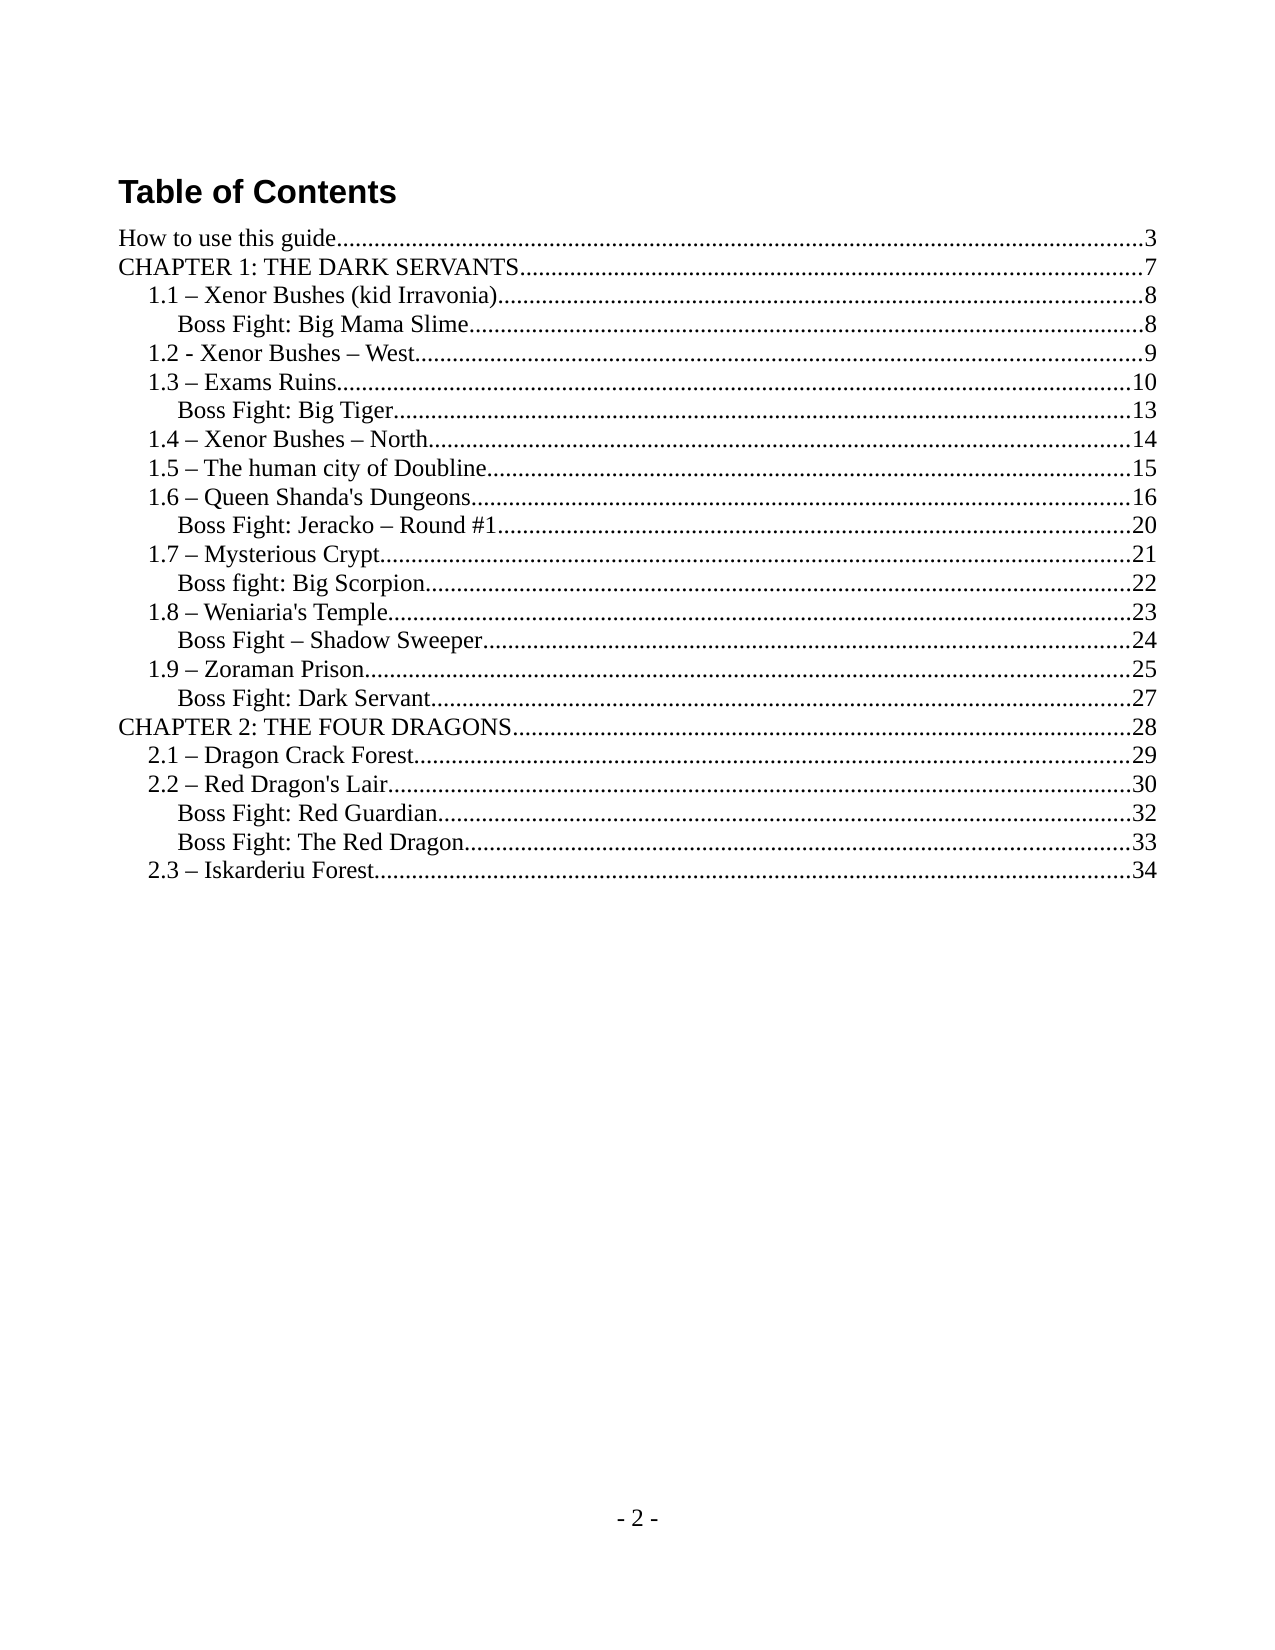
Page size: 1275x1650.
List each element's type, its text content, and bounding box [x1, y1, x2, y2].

text Boss Fight: Dark Servant 27 [177, 683, 1157, 712]
text 1.7 – Mysterious Crypt 21 [148, 539, 1157, 568]
text 1.5 – The human city of Doubline 15 [148, 453, 1157, 482]
text CHAPTER 2: THE FOUR DRAGONS 28 [118, 712, 1157, 740]
text 1.1 – Xenor Bushes (kid Irravonia) 8 [148, 280, 1157, 309]
text Boss Fight: Big Mama Slime 8 [177, 309, 1157, 338]
text Boss Fight – Shadow Sweeper 24 [177, 625, 1157, 654]
text 1.9 – Zoraman Prison 25 [148, 654, 1157, 683]
text Boss Fight: Jeracko – Round #1 20 [177, 510, 1157, 539]
text 2.2 – Red Dragon's Lair 30 [148, 769, 1157, 798]
text Boss Fight: Red Guardian 32 [177, 798, 1157, 827]
text How to use this guide 3 [118, 223, 1157, 252]
text Boss fight: Big Scorpion 22 [177, 568, 1157, 597]
text 1.3 – Exams Ruins 10 [148, 367, 1157, 395]
text 2.1 – Dragon Crack Forest 29 [148, 740, 1157, 769]
text Boss Fight: Big Tiger 13 [177, 395, 1157, 424]
text 1.4 – Xenor Bushes – North 14 [148, 424, 1157, 453]
text Boss Fight: The Red Dragon 33 [177, 827, 1157, 855]
text CHAPTER 1: THE DARK SERVANTS 7 [118, 252, 1157, 280]
text 1.2 - Xenor Bushes – West 9 [148, 338, 1157, 367]
text 1.6 – Queen Shanda's Dungeons 16 [148, 482, 1157, 510]
text 2.3 – Iskarderiu Forest 34 [148, 855, 1157, 884]
subtitle Table of Contents [118, 172, 1157, 210]
text 1.8 – Weniaria's Temple 23 [148, 597, 1157, 625]
